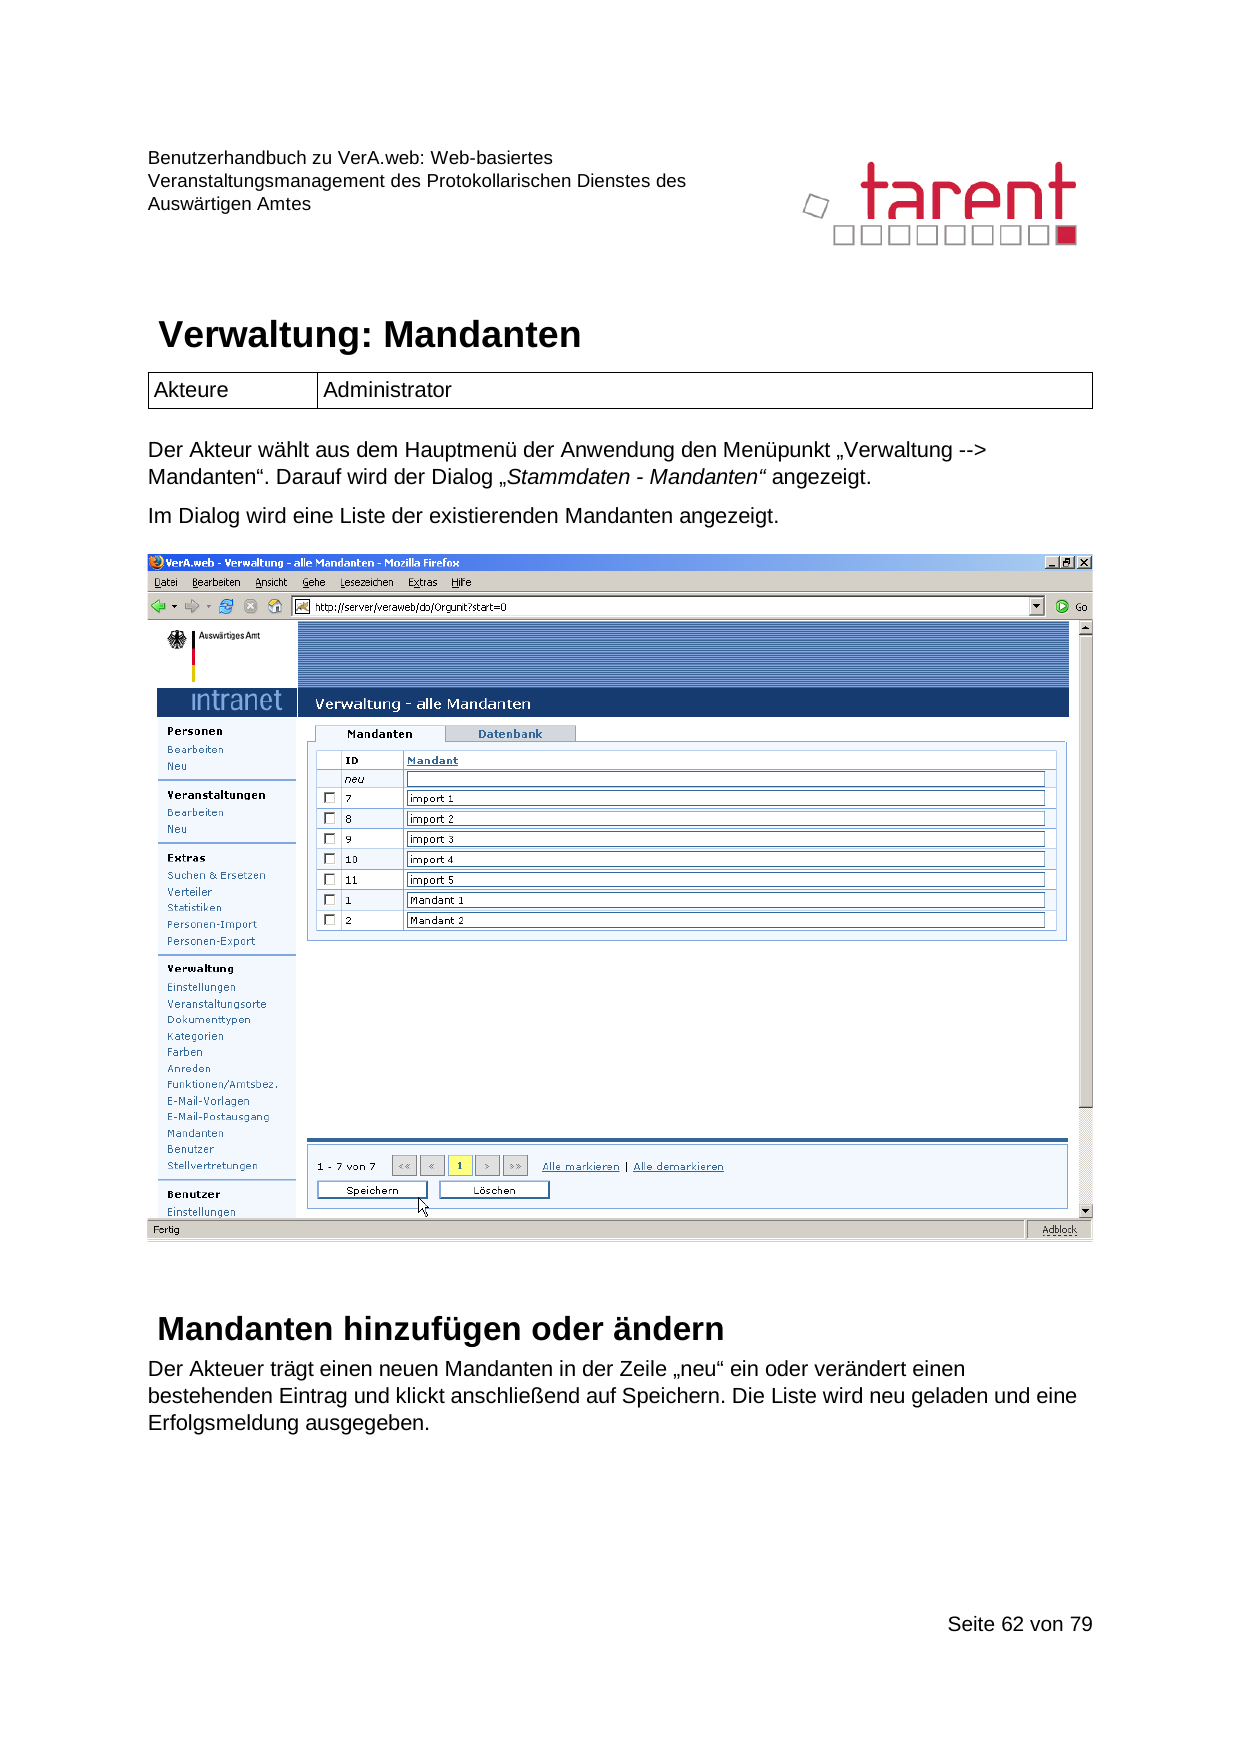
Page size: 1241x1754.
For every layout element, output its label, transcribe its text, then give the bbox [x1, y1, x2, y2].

subtitle Mandanten hinzufügen oder ändern [148, 1309, 1092, 1347]
table_header Administrator [318, 373, 1092, 408]
text Der Akteur wählt aus dem Hauptmenü der Anwendung den Menüpunkt „Verwaltung --> Mandanten“. Darauf wird der Dialog „Stammdaten - Mandanten“ angezeigt. [148, 410, 1092, 488]
text Im Dialog wird eine Liste der existierenden Mandanten angezeigt. [148, 503, 1092, 554]
text Der Akteuer trägt einen neuen Mandanten in der Zeile „neu“ ein oder verändert einen bestehenden Eintrag und klickt anschließend auf Speichern. Die Liste wird neu geladen und eine Erfolgsmeldung ausgegeben. [148, 1357, 1092, 1435]
picture [790, 151, 1091, 255]
subtitle Verwaltung: Mandanten [148, 313, 1092, 355]
table_header Akteure [149, 373, 317, 408]
picture [147, 554, 1093, 1242]
